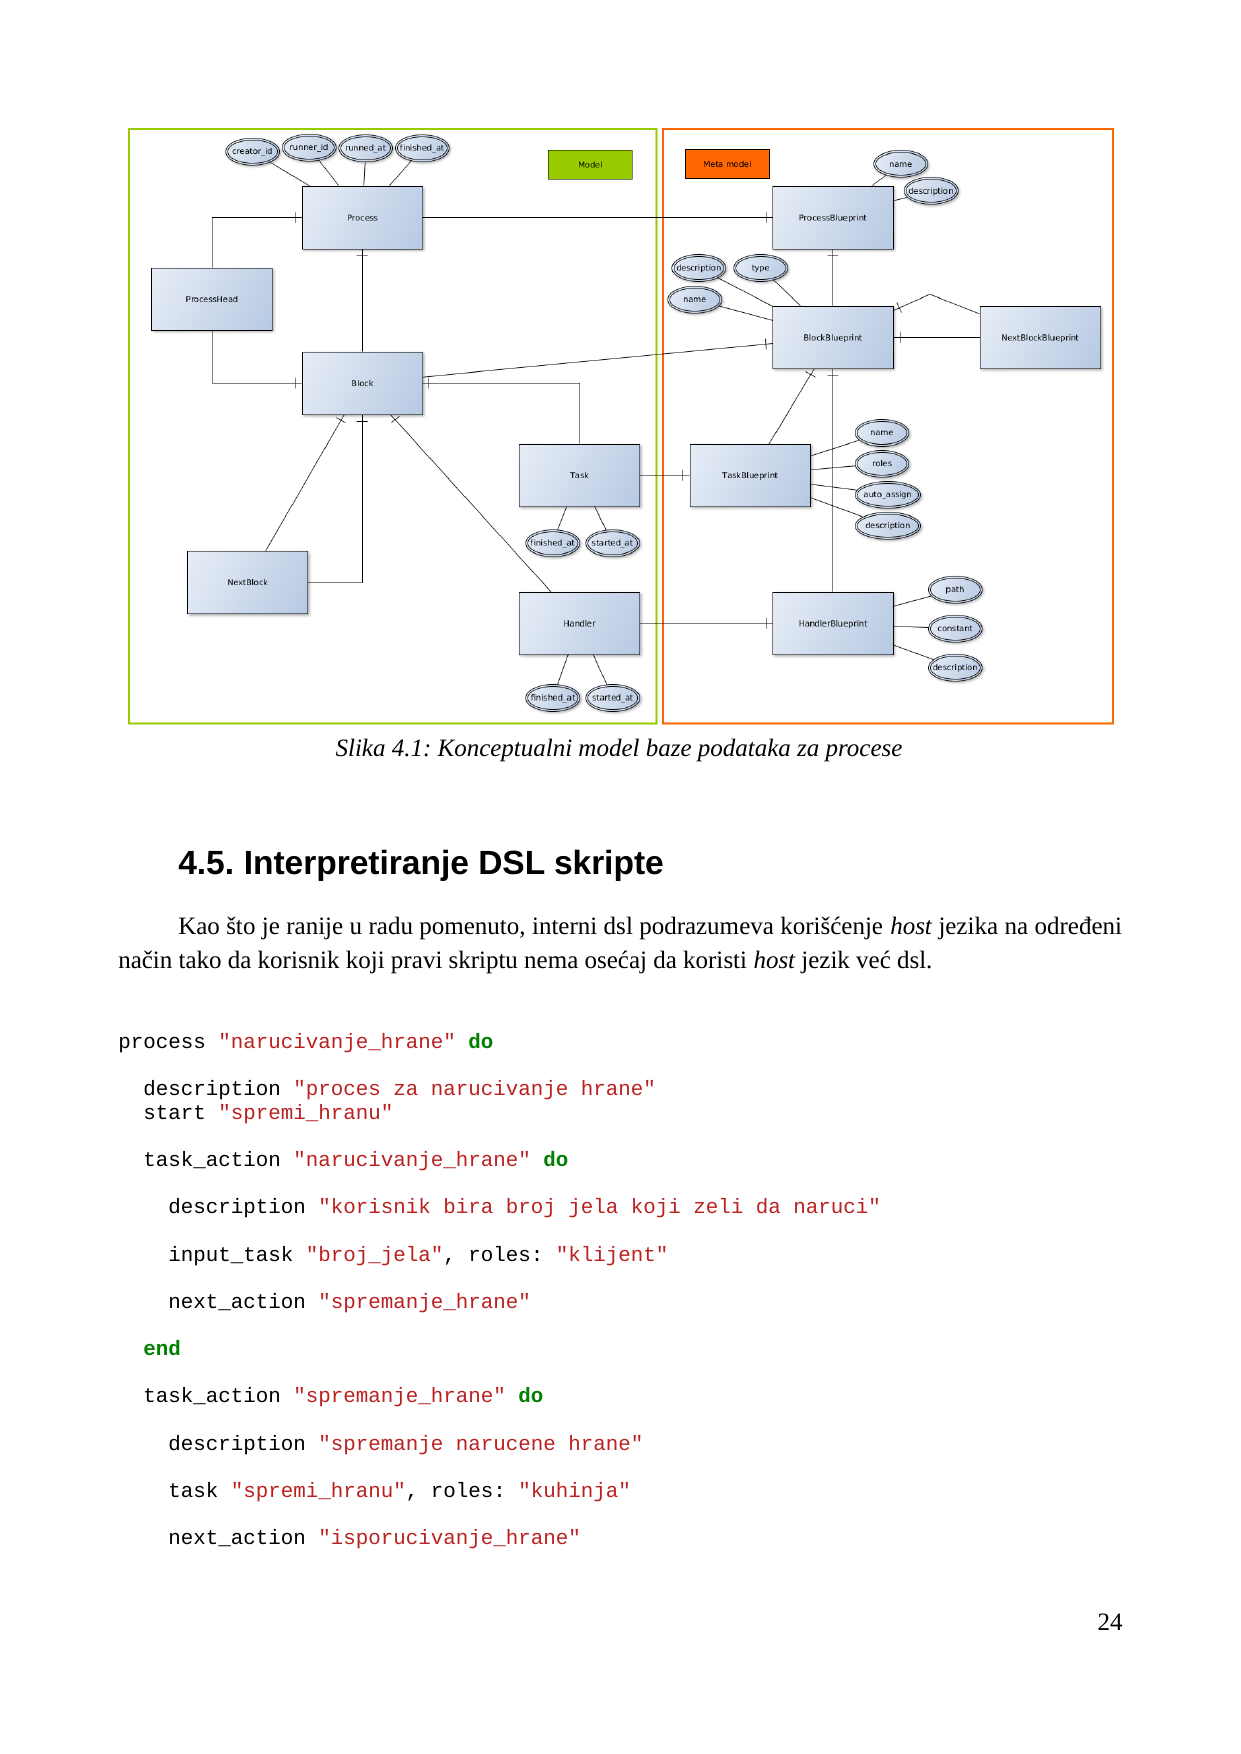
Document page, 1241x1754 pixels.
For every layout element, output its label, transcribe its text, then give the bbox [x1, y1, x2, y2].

text description "proces za narucivanje hrane" [118, 1078, 1122, 1102]
text next_action "spremanje_hrane" [118, 1291, 1122, 1314]
text next_action "isporucivanje_hrane" [118, 1527, 1122, 1551]
text Slika 4.1: Konceptualni model baze podataka za procese [118, 733, 1122, 761]
text process "narucivanje_hrane" do [118, 1031, 1122, 1054]
subtitle Interpretiranje DSL skripte [118, 842, 1122, 881]
text input_task "broj_jela", roles: "klijent" [118, 1243, 1122, 1267]
text description "spremanje narucene hrane" [118, 1433, 1122, 1456]
text end [118, 1338, 1122, 1362]
text Kao što je ranije u radu pomenuto, interni dsl podrazumeva korišćenje host jezika na određeni način tako da korisnik koji pravi skriptu nema osećaj da koristi host jezik već dsl. [118, 911, 1122, 974]
text task "spremi_hranu", roles: "kuhinja" [118, 1480, 1122, 1504]
text description "korisnik bira broj jela koji zeli da naruci" [118, 1196, 1122, 1220]
text task_action "spremanje_hrane" do [118, 1385, 1122, 1409]
picture [118, 118, 1123, 733]
text task_action "narucivanje_hrane" do [118, 1149, 1122, 1173]
text start "spremi_hranu" [118, 1102, 1122, 1125]
